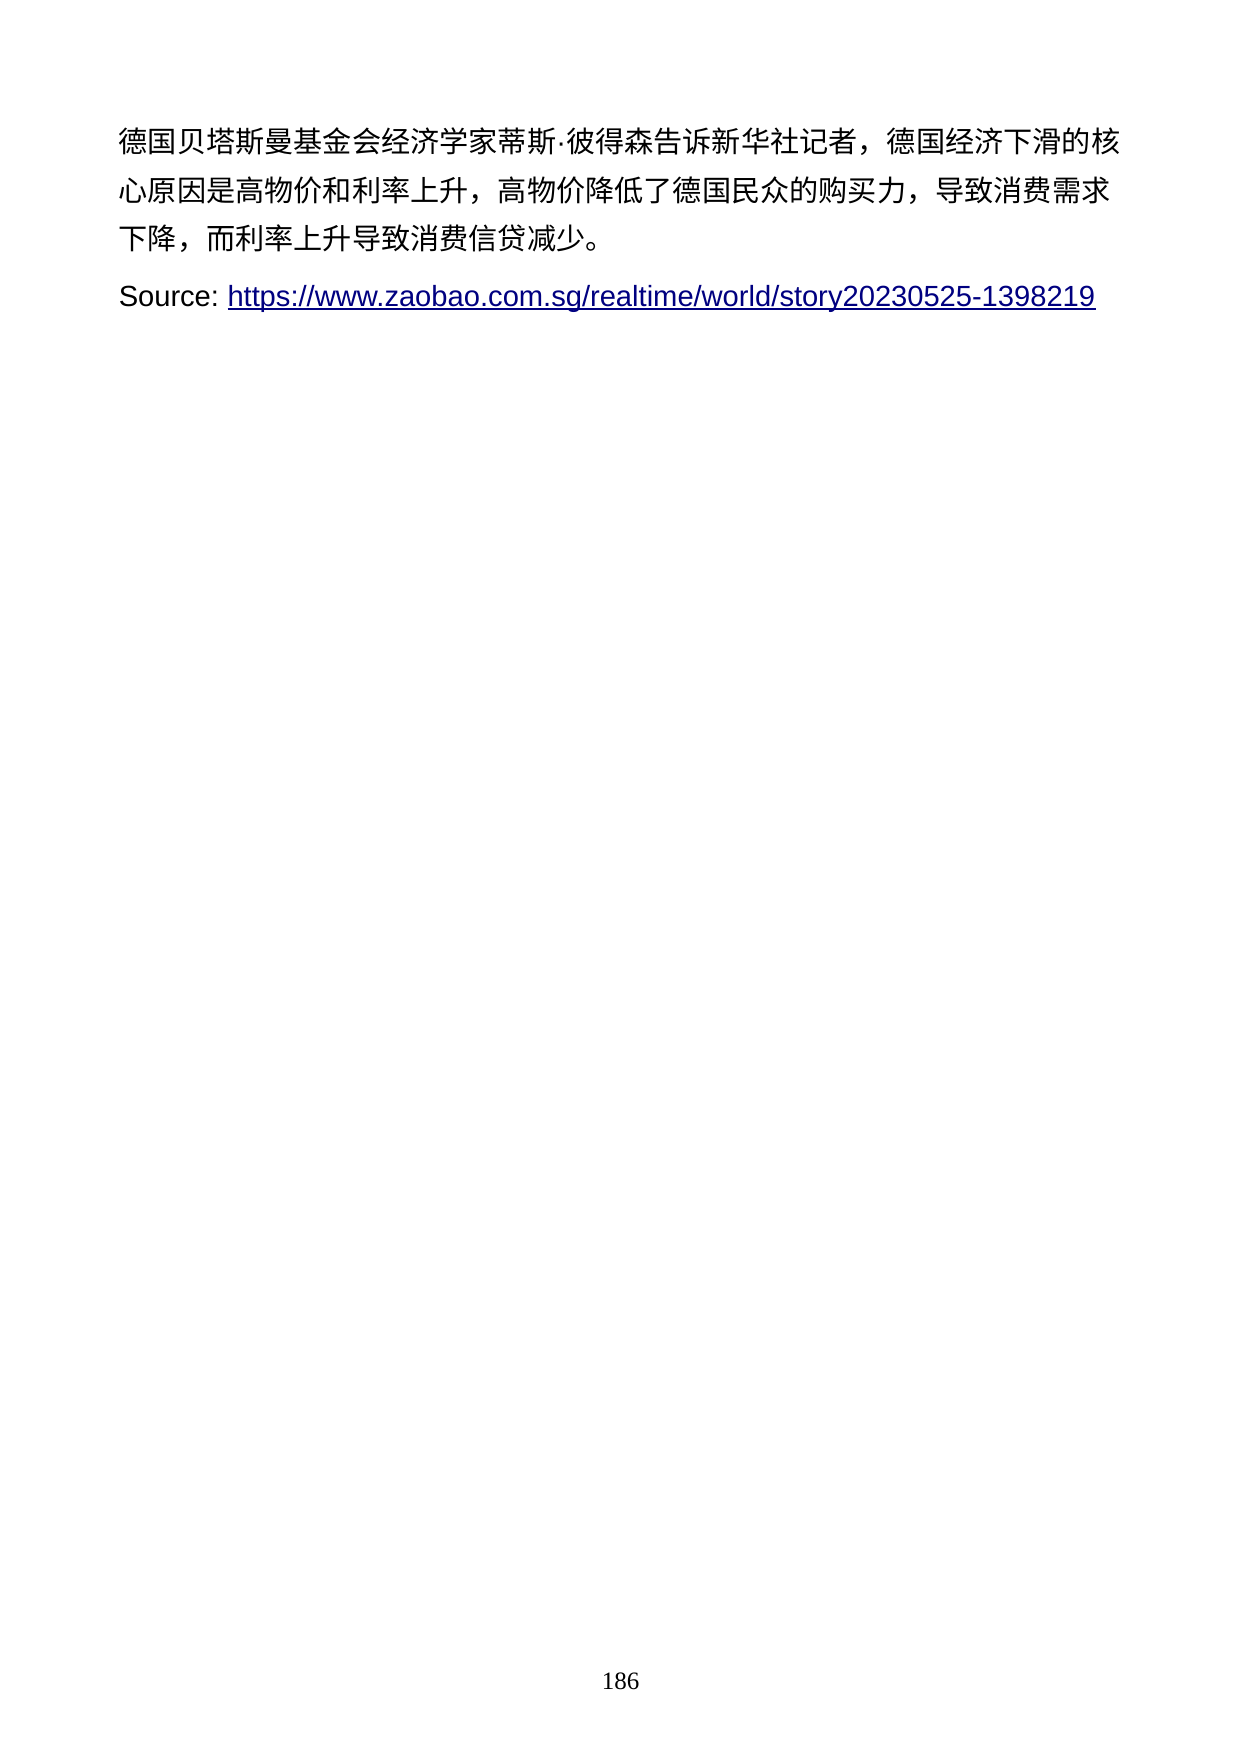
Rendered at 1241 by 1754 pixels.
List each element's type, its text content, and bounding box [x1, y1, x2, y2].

text Source: https://www.zaobao.com.sg/realtime/world/story20230525-1398219 [118, 279, 1122, 312]
text 德国贝塔斯曼基金会经济学家蒂斯·彼得森告诉新华社记者，德国经济下滑的核心原因是高物价和利率上升，高物价降低了德国民众的购买力，导致消费需求下降，而利率上升导致消费信贷减少。 [118, 118, 1122, 258]
